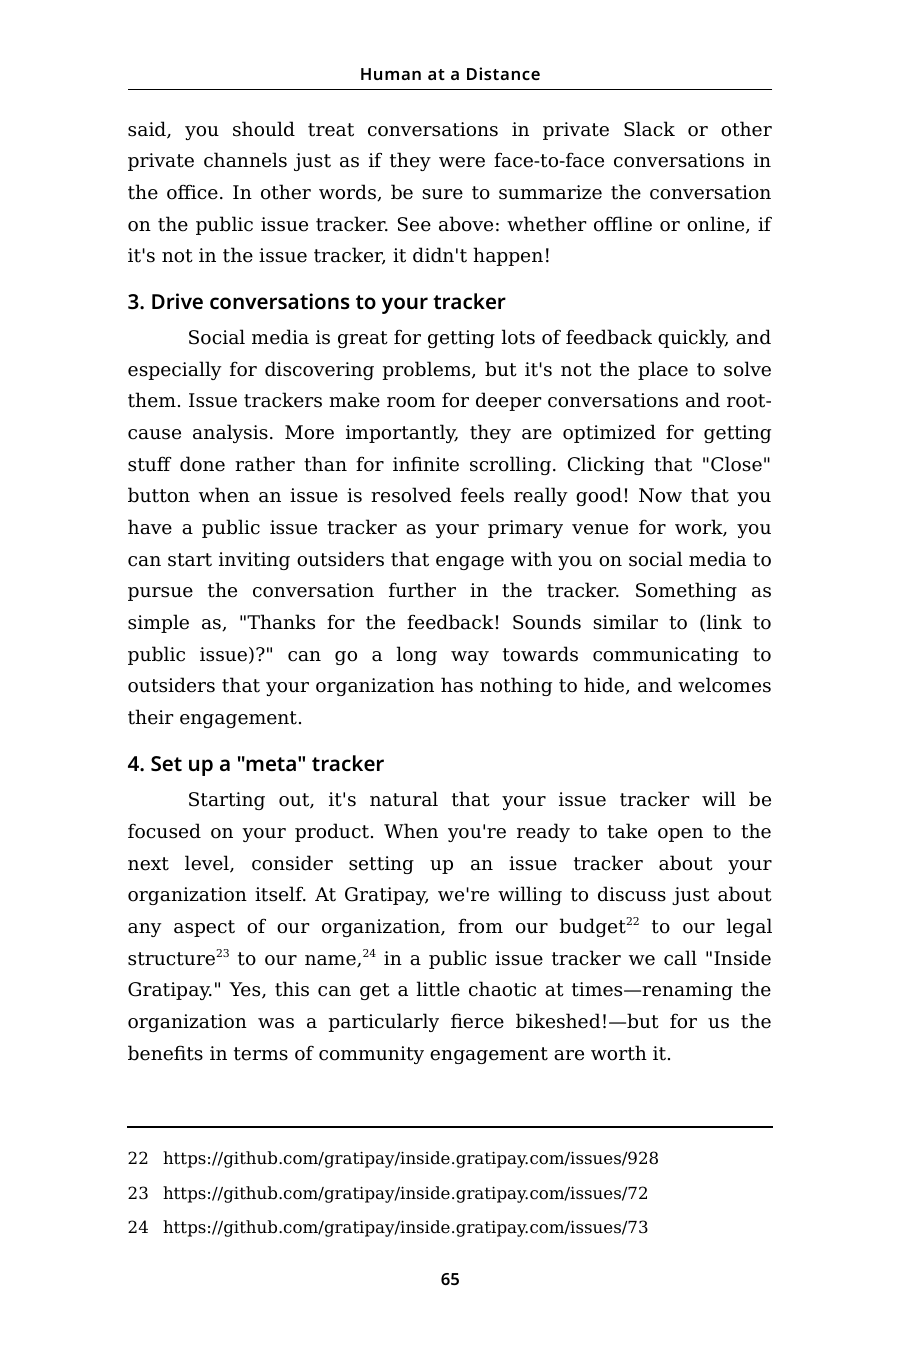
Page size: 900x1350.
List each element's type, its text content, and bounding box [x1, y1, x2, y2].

subtitle 3. Drive conversations to your tracker [127, 289, 772, 315]
text Social media is great for getting lots of feedback quickly, and especially for discovering problems, but it's not the place to solve them. Issue trackers make room for deeper conversations and root-cause analysis. More importantly, they are optimized for getting stuff done rather than for infinite scrolling. Clicking that "Close" button when an issue is resolved feels really good! Now that you have a public issue tracker as your primary venue for work, you can start inviting outsiders that engage with you on social media to pursue the conversation further in the tracker. Something as simple as, "Thanks for the feedback! Sounds similar to (link to public issue)?" can go a long way towards communicating to outsiders that your organization has nothing to hide, and welcomes their engagement. [127, 327, 772, 729]
text Starting out, it's natural that your issue tracker will be focused on your product. When you're ready to take open to the next level, consider setting up an issue tracker about your organization itself. At Gratipay, we're willing to discuss just about any aspect of our organization, from our budget to our legal structure to our name, in a public issue tracker we call "Inside Gratipay." Yes, this can get a little chaotic at times—renaming the organization was a particularly fierce bikeshed!—but for us the benefits in terms of community engagement are worth it. [127, 789, 772, 1064]
text https://github.com/gratipay/inside.gratipay.com/issues/73 [127, 1218, 772, 1237]
text https://github.com/gratipay/inside.gratipay.com/issues/928 [127, 1149, 772, 1168]
subtitle 4. Set up a "meta" tracker [127, 751, 772, 777]
text https://github.com/gratipay/inside.gratipay.com/issues/72 [127, 1183, 772, 1203]
text said, you should treat conversations in private Slack or other private channels just as if they were face-to-face conversations in the office. In other words, be sure to summarize the conversation on the public issue tracker. See above: whether offline or online, if it's not in the issue tracker, it didn't happen! [127, 118, 772, 267]
